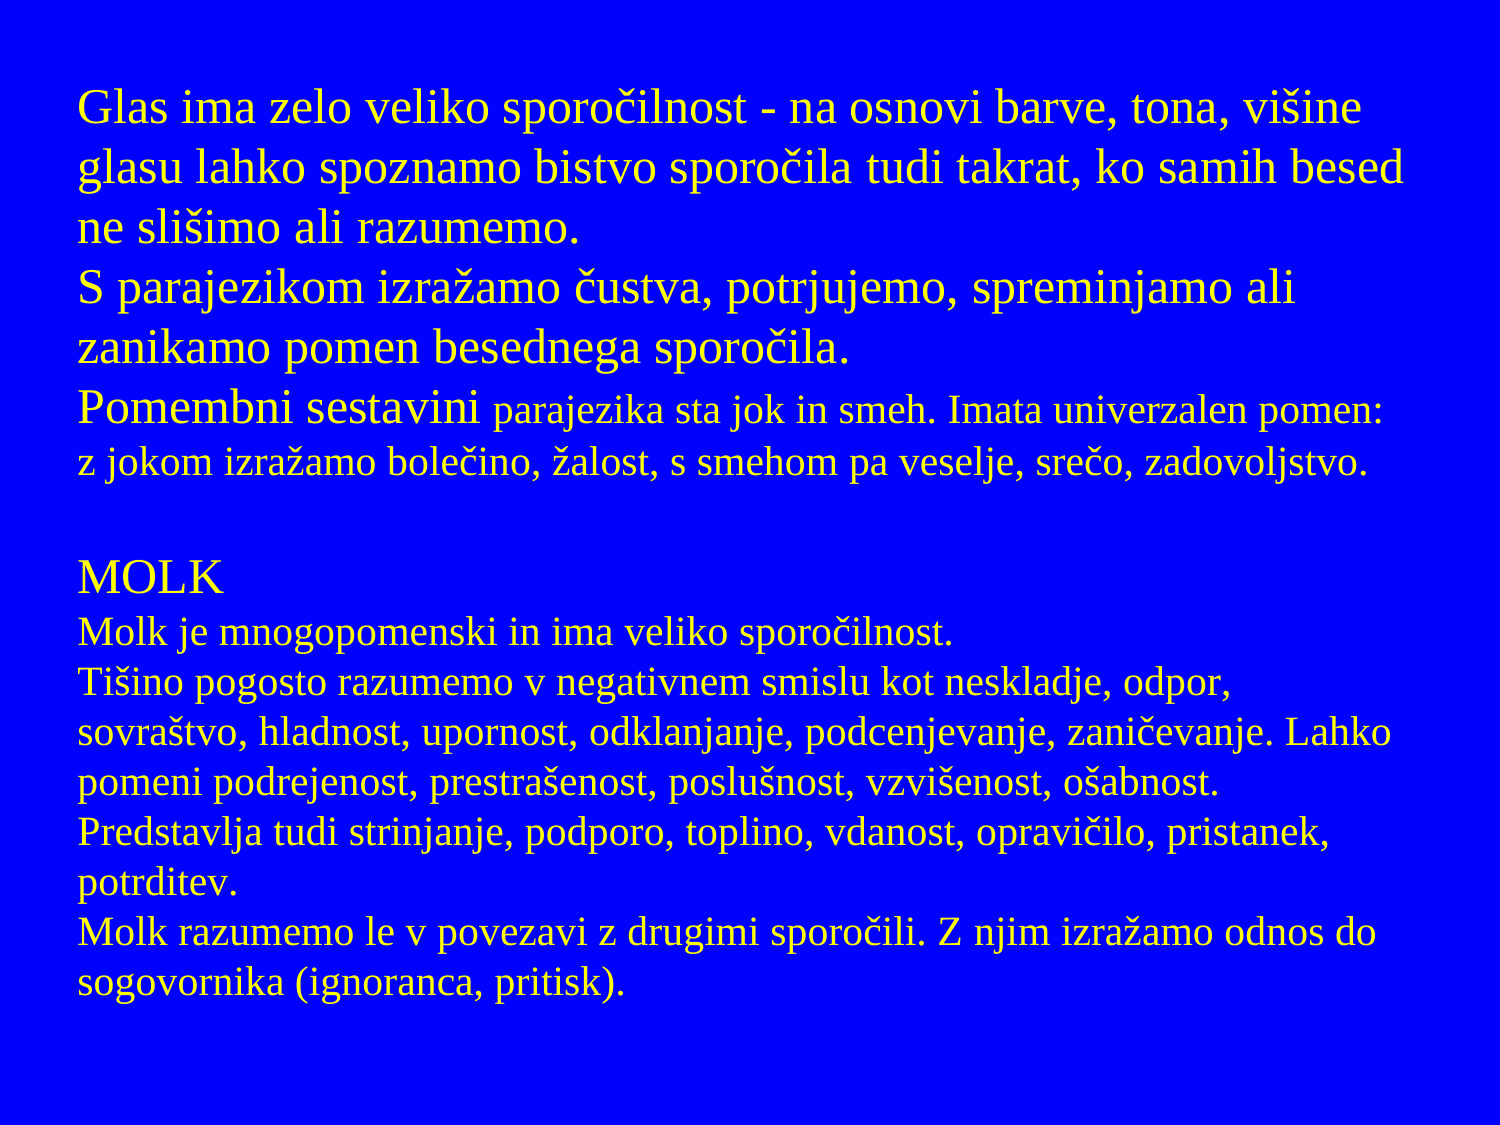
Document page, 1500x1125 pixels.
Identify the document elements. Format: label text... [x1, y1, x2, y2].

title Glas ima zelo veliko sporočilnost - na osnovi barve, tona, višine glasu lahko spoznamo bistvo sporočila tudi takrat, ko samih besed ne slišimo ali razumemo. S parajezikom izražamo čustva, potrjujemo, spreminjamo ali zanikamo pomen besednega sporočila. Pomembni sestavini parajezika sta jok in smeh. Imata univerzalen pomen: z jokom izražamo bolečino, žalost, s smehom pa veselje, srečo, zadovoljstvo. MOLK Molk je mnogopomenski in ima veliko sporočilnost. Tišino pogosto razumemo v negativnem smislu kot neskladje, odpor, sovraštvo, hladnost, upornost, odklanjanje, podcenjevanje, zaničevanje. Lahko pomeni podrejenost, prestrašenost, poslušnost, vzvišenost, ošabnost. Predstavlja tudi strinjanje, podporo, toplino, vdanost, opravičilo, pristanek, potrditev. Molk razumemo le v povezavi z drugimi sporočili. Z njim izražamo odnos do sogovornika (ignoranca, pritisk). [62, 66, 1426, 1072]
